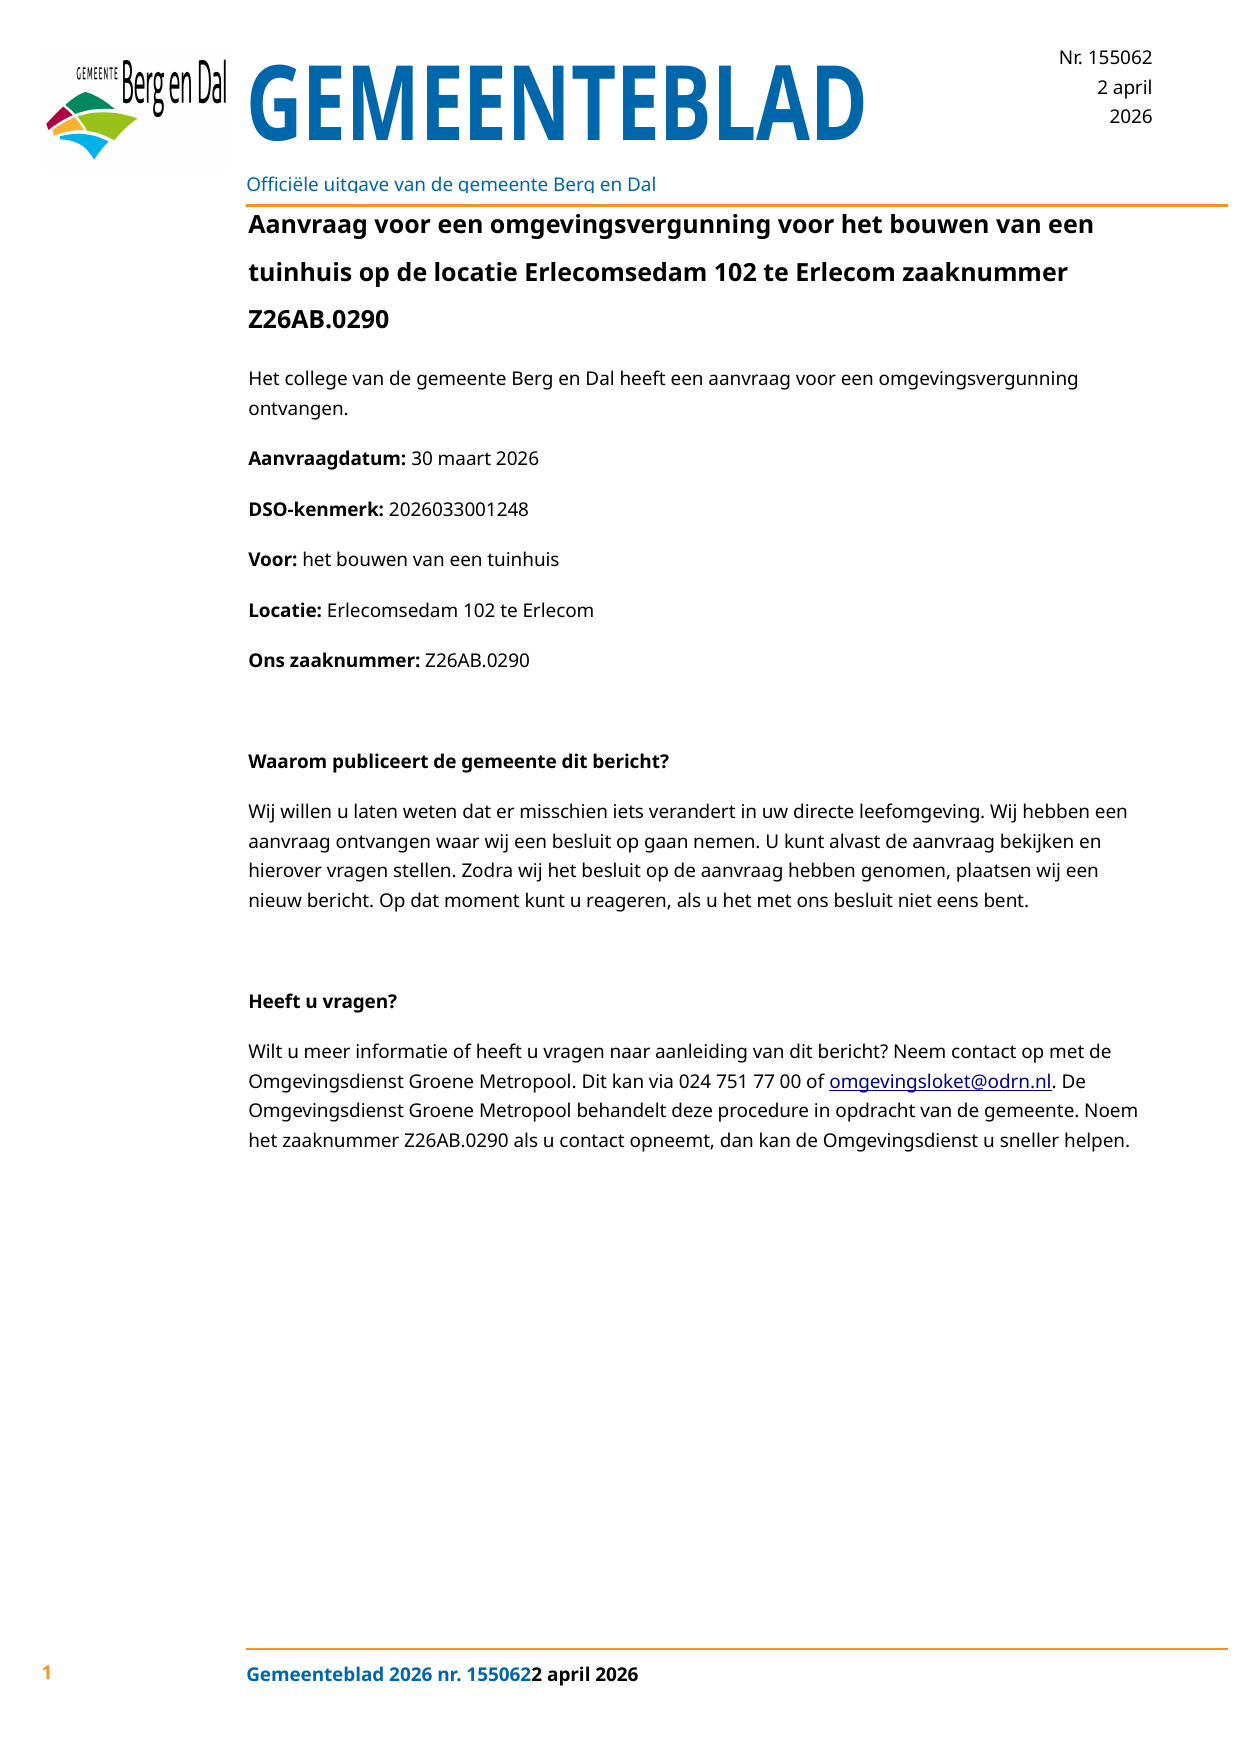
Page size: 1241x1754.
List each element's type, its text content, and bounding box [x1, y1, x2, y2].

text Locatie: Erlecomsedam 102 te Erlecom [248, 597, 1152, 622]
text Ons zaaknummer: Z26AB.0290 [248, 647, 1152, 673]
text Wij willen u laten weten dat er misschien iets verandert in uw directe leefomgeving. Wij hebben een aanvraag ontvangen waar wij een besluit op gaan nemen. U kunt alvast de aanvraag bekijken en hierover vragen stellen. Zodra wij het besluit op de aanvraag hebben genomen, plaatsen wij een nieuw bericht. Op dat moment kunt u reageren, als u het met ons besluit niet eens bent. [248, 798, 1152, 913]
text Waarom publiceert de gemeente dit bericht? [248, 748, 1152, 774]
picture [41, 47, 231, 172]
text DSO-kenmerk: 2026033001248 [248, 496, 1152, 522]
text Wilt u meer informatie of heeft u vragen naar aanleiding van dit bericht? Neem contact op met de Omgevingsdienst Groene Metropool. Dit kan via 024 751 77 00 of omgevingsloket@odrn.nl. De Omgevingsdienst Groene Metropool behandelt deze procedure in opdracht van de gemeente. Noem het zaaknummer Z26AB.0290 als u contact opneemt, dan kan de Omgevingsdienst u sneller helpen. [248, 1038, 1152, 1153]
text Voor: het bouwen van een tuinhuis [248, 546, 1152, 572]
text Aanvraag voor een omgevingsvergunning voor het bouwen van een tuinhuis op de locatie Erlecomsedam 102 te Erlecom zaaknummer Z26AB.0290 [248, 207, 1152, 336]
text Aanvraagdatum: 30 maart 2026 [248, 446, 1152, 471]
text Het college van de gemeente Berg en Dal heeft een aanvraag voor een omgevingsvergunning ontvangen. [248, 366, 1152, 421]
text Heeft u vragen? [248, 988, 1152, 1014]
